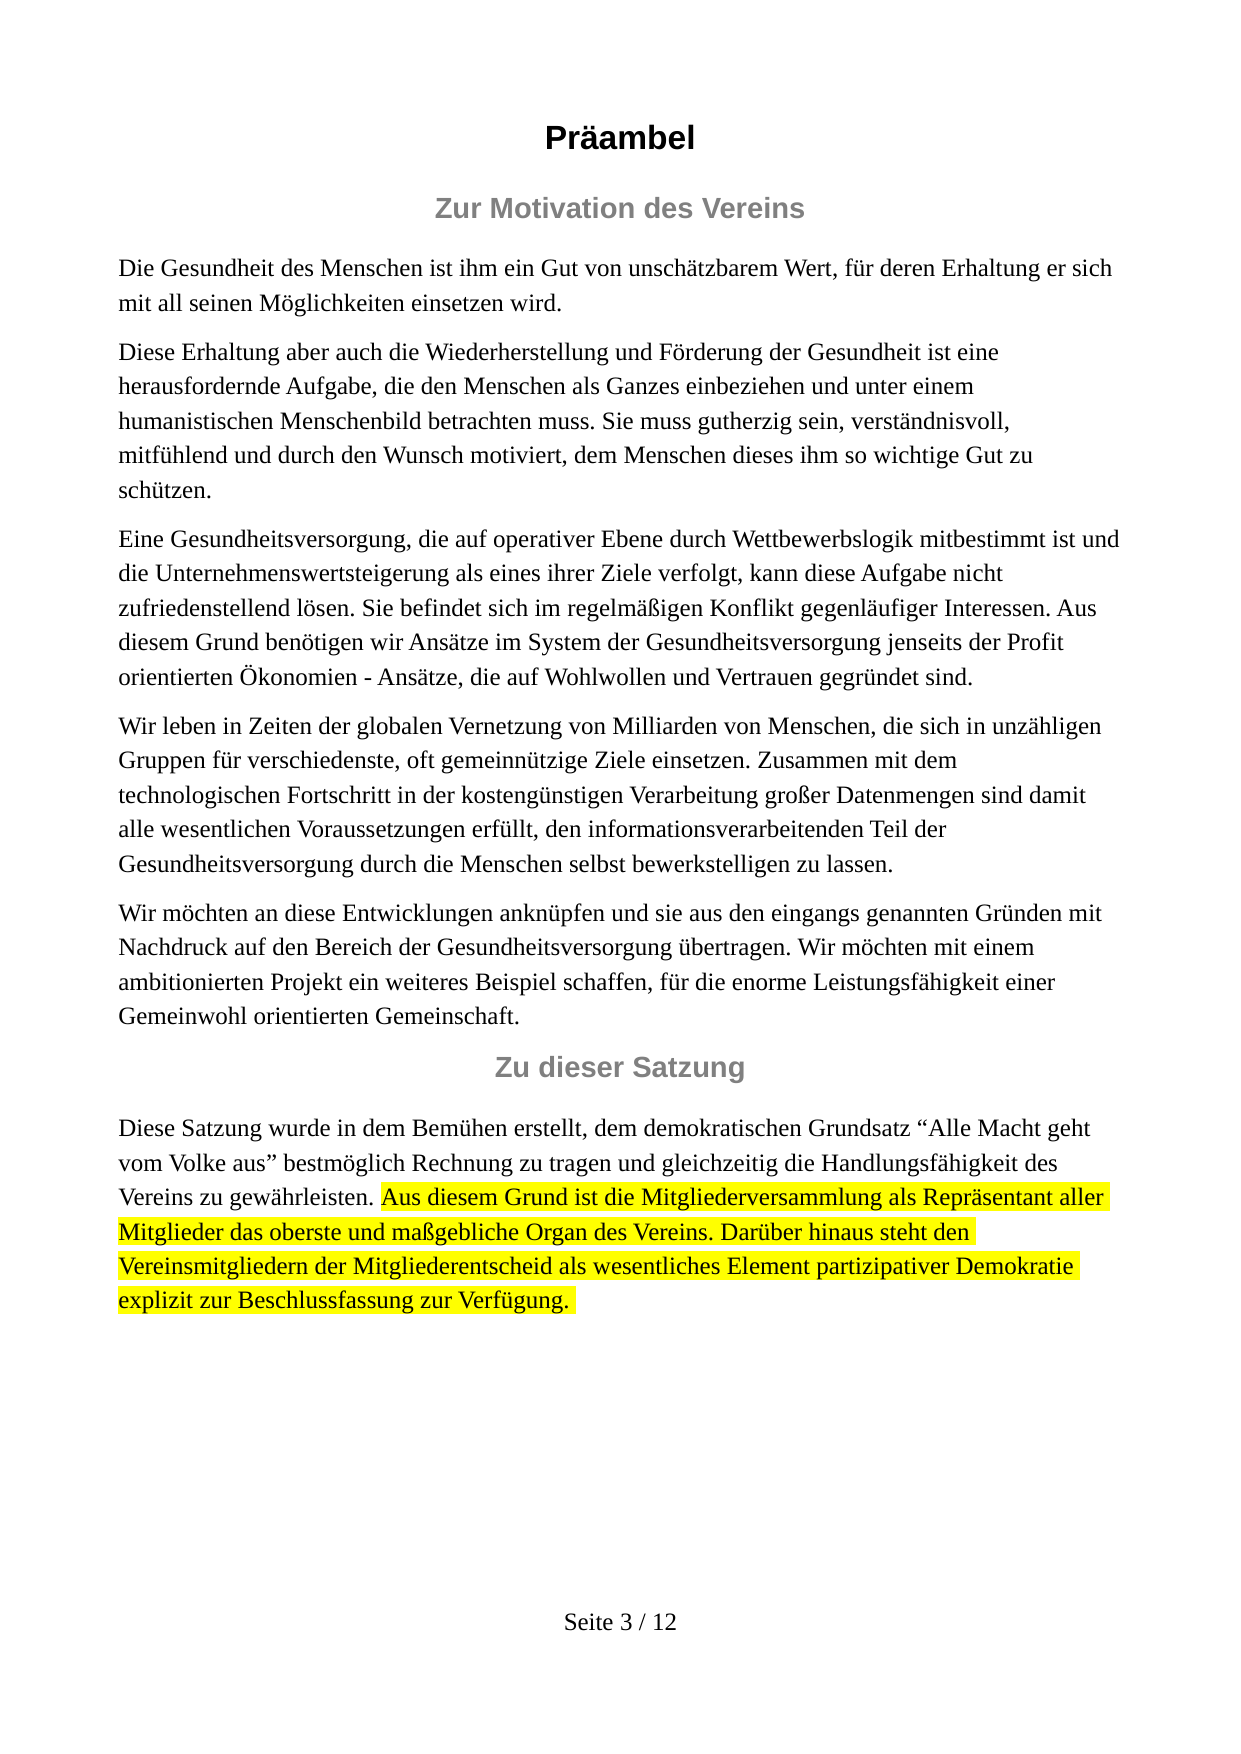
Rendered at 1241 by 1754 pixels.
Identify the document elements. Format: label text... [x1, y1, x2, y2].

text Wir möchten an diese Entwicklungen anknüpfen und sie aus den eingangs genannten Gründen mit Nachdruck auf den Bereich der Gesundheitsversorgung übertragen. Wir möchten mit einem ambitionierten Projekt ein weiteres Beispiel schaffen, für die enorme Leistungsfähigkeit einer Gemeinwohl orientierten Gemeinschaft. [118, 898, 1122, 1030]
subtitle Präambel [118, 118, 1122, 157]
subtitle Zur Motivation des Vereins [118, 191, 1122, 224]
subtitle Zu dieser Satzung [118, 1050, 1122, 1084]
text Diese Erhaltung aber auch die Wiederherstellung und Förderung der Gesundheit ist eine herausfordernde Aufgabe, die den Menschen als Ganzes einbeziehen und unter einem humanistischen Menschenbild betrachten muss. Sie muss gutherzig sein, verständnisvoll, mitfühlend und durch den Wunsch motiviert, dem Menschen dieses ihm so wichtige Gut zu schützen. [118, 337, 1122, 504]
text Die Gesundheit des Menschen ist ihm ein Gut von unschätzbarem Wert, für deren Erhaltung er sich mit all seinen Möglichkeiten einsetzen wird. [118, 253, 1122, 317]
text Wir leben in Zeiten der globalen Vernetzung von Milliarden von Menschen, die sich in unzähligen Gruppen für verschiedenste, oft gemeinnützige Ziele einsetzen. Zusammen mit dem technologischen Fortschritt in der kostengünstigen Verarbeitung großer Datenmengen sind damit alle wesentlichen Voraussetzungen erfüllt, den informationsverarbeitenden Teil der Gesundheitsversorgung durch die Menschen selbst bewerkstelligen zu lassen. [118, 711, 1122, 878]
text Eine Gesundheitsversorgung, die auf operativer Ebene durch Wettbewerbslogik mitbestimmt ist und die Unternehmenswertsteigerung als eines ihrer Ziele verfolgt, kann diese Aufgabe nicht zufriedenstellend lösen. Sie befindet sich im regelmäßigen Konflikt gegenläufiger Interessen. Aus diesem Grund benötigen wir Ansätze im System der Gesundheitsversorgung jenseits der Profit orientierten Ökonomien - Ansätze, die auf Wohlwollen und Vertrauen gegründet sind. [118, 524, 1122, 691]
text Diese Satzung wurde in dem Bemühen erstellt, dem demokratischen Grundsatz “Alle Macht geht vom Volke aus” bestmöglich Rechnung zu tragen und gleichzeitig die Handlungsfähigkeit des Vereins zu gewährleisten. Aus diesem Grund ist die Mitgliederversammlung als Repräsentant aller Mitglieder das oberste und maßgebliche Organ des Vereins. Darüber hinaus steht den Vereinsmitgliedern der Mitgliederentscheid als wesentliches Element partizipativer Demokratie explizit zur Beschlussfassung zur Verfügung. [118, 1113, 1122, 1314]
